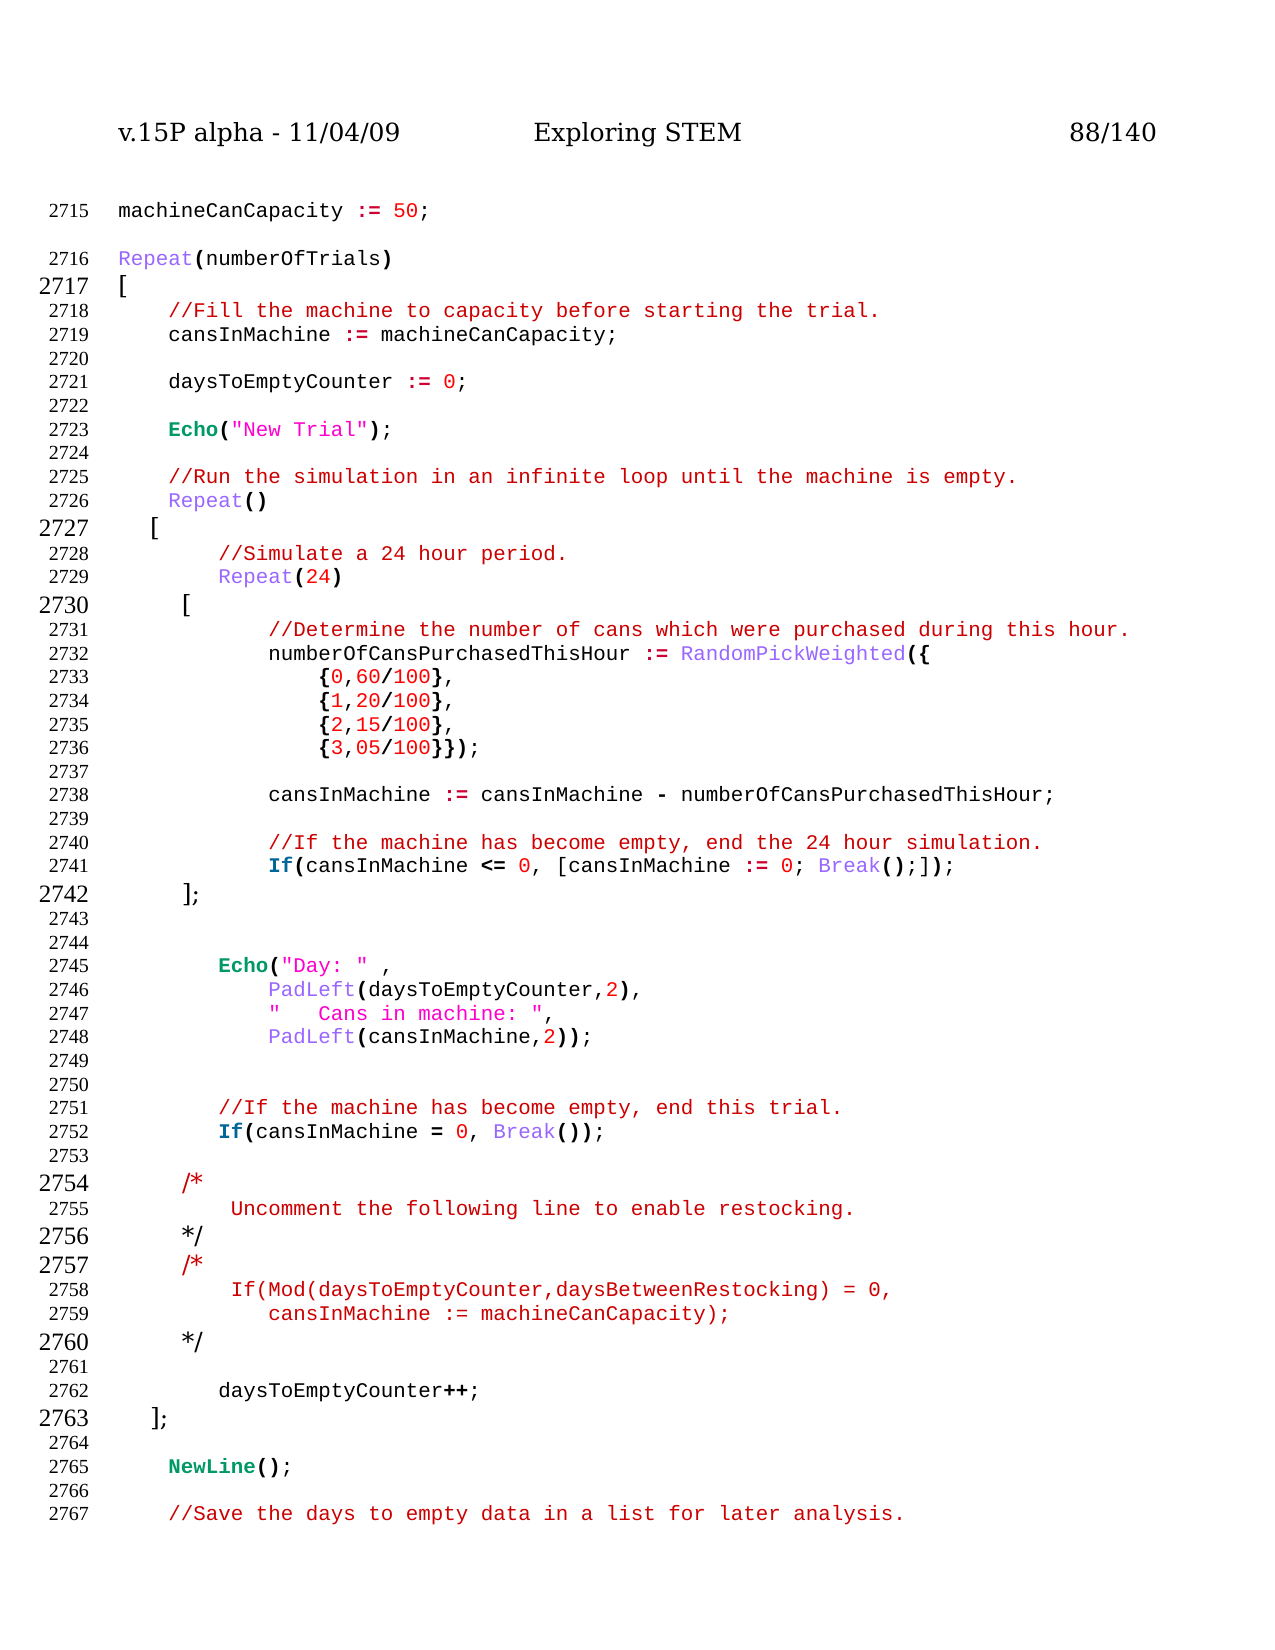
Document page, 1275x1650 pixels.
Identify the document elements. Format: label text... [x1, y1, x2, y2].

text //If the machine has become empty, end this trial. [118, 1097, 1157, 1121]
text /* [118, 1168, 1157, 1197]
text //Save the days to empty data in a list for later analysis. [118, 1503, 1157, 1527]
text " Cans in machine: ", [118, 1003, 1157, 1026]
text If(Mod(daysToEmptyCounter,daysBetweenRestocking) = 0, [118, 1279, 1157, 1303]
text PadLeft(cansInMachine,2)); [118, 1026, 1157, 1050]
text //Determine the number of cans which were purchased during this hour. [118, 619, 1157, 643]
text cansInMachine := machineCanCapacity); [118, 1303, 1157, 1327]
text //Run the simulation in an infinite loop until the machine is empty. [118, 466, 1157, 490]
text [ [118, 513, 1157, 542]
text {0,60/100}, [118, 666, 1157, 690]
text If(cansInMachine = 0, Break()); [118, 1121, 1157, 1145]
text //Fill the machine to capacity before starting the trial. [118, 301, 1157, 324]
text PadLeft(daysToEmptyCounter,2), [118, 979, 1157, 1003]
text machineCanCapacity := 50; [118, 200, 1157, 224]
text Repeat(numberOfTrials) [118, 248, 1157, 271]
text */ [118, 1221, 1157, 1250]
text [ [118, 271, 1157, 301]
text cansInMachine := machineCanCapacity; [118, 324, 1157, 348]
text If(cansInMachine <= 0, [cansInMachine := 0; Break();]); [118, 855, 1157, 879]
text */ [118, 1327, 1157, 1356]
text numberOfCansPurchasedThisHour := RandomPickWeighted({ [118, 643, 1157, 666]
text {2,15/100}, [118, 713, 1157, 737]
text NewLine(); [118, 1456, 1157, 1480]
text //Simulate a 24 hour period. [118, 542, 1157, 566]
text ]; [118, 1403, 1157, 1432]
text daysToEmptyCounter++; [118, 1379, 1157, 1403]
text daysToEmptyCounter := 0; [118, 371, 1157, 395]
text Echo("Day: " , [118, 956, 1157, 979]
text Repeat(24) [118, 566, 1157, 590]
text cansInMachine := cansInMachine - numberOfCansPurchasedThisHour; [118, 784, 1157, 808]
text {1,20/100}, [118, 690, 1157, 713]
text {3,05/100}}); [118, 737, 1157, 761]
text Repeat() [118, 490, 1157, 513]
text [ [118, 590, 1157, 619]
text Echo("New Trial"); [118, 419, 1157, 442]
text //If the machine has become empty, end the 24 hour simulation. [118, 832, 1157, 855]
text ]; [118, 879, 1157, 908]
text /* [118, 1250, 1157, 1279]
text Uncomment the following line to enable restocking. [118, 1197, 1157, 1221]
